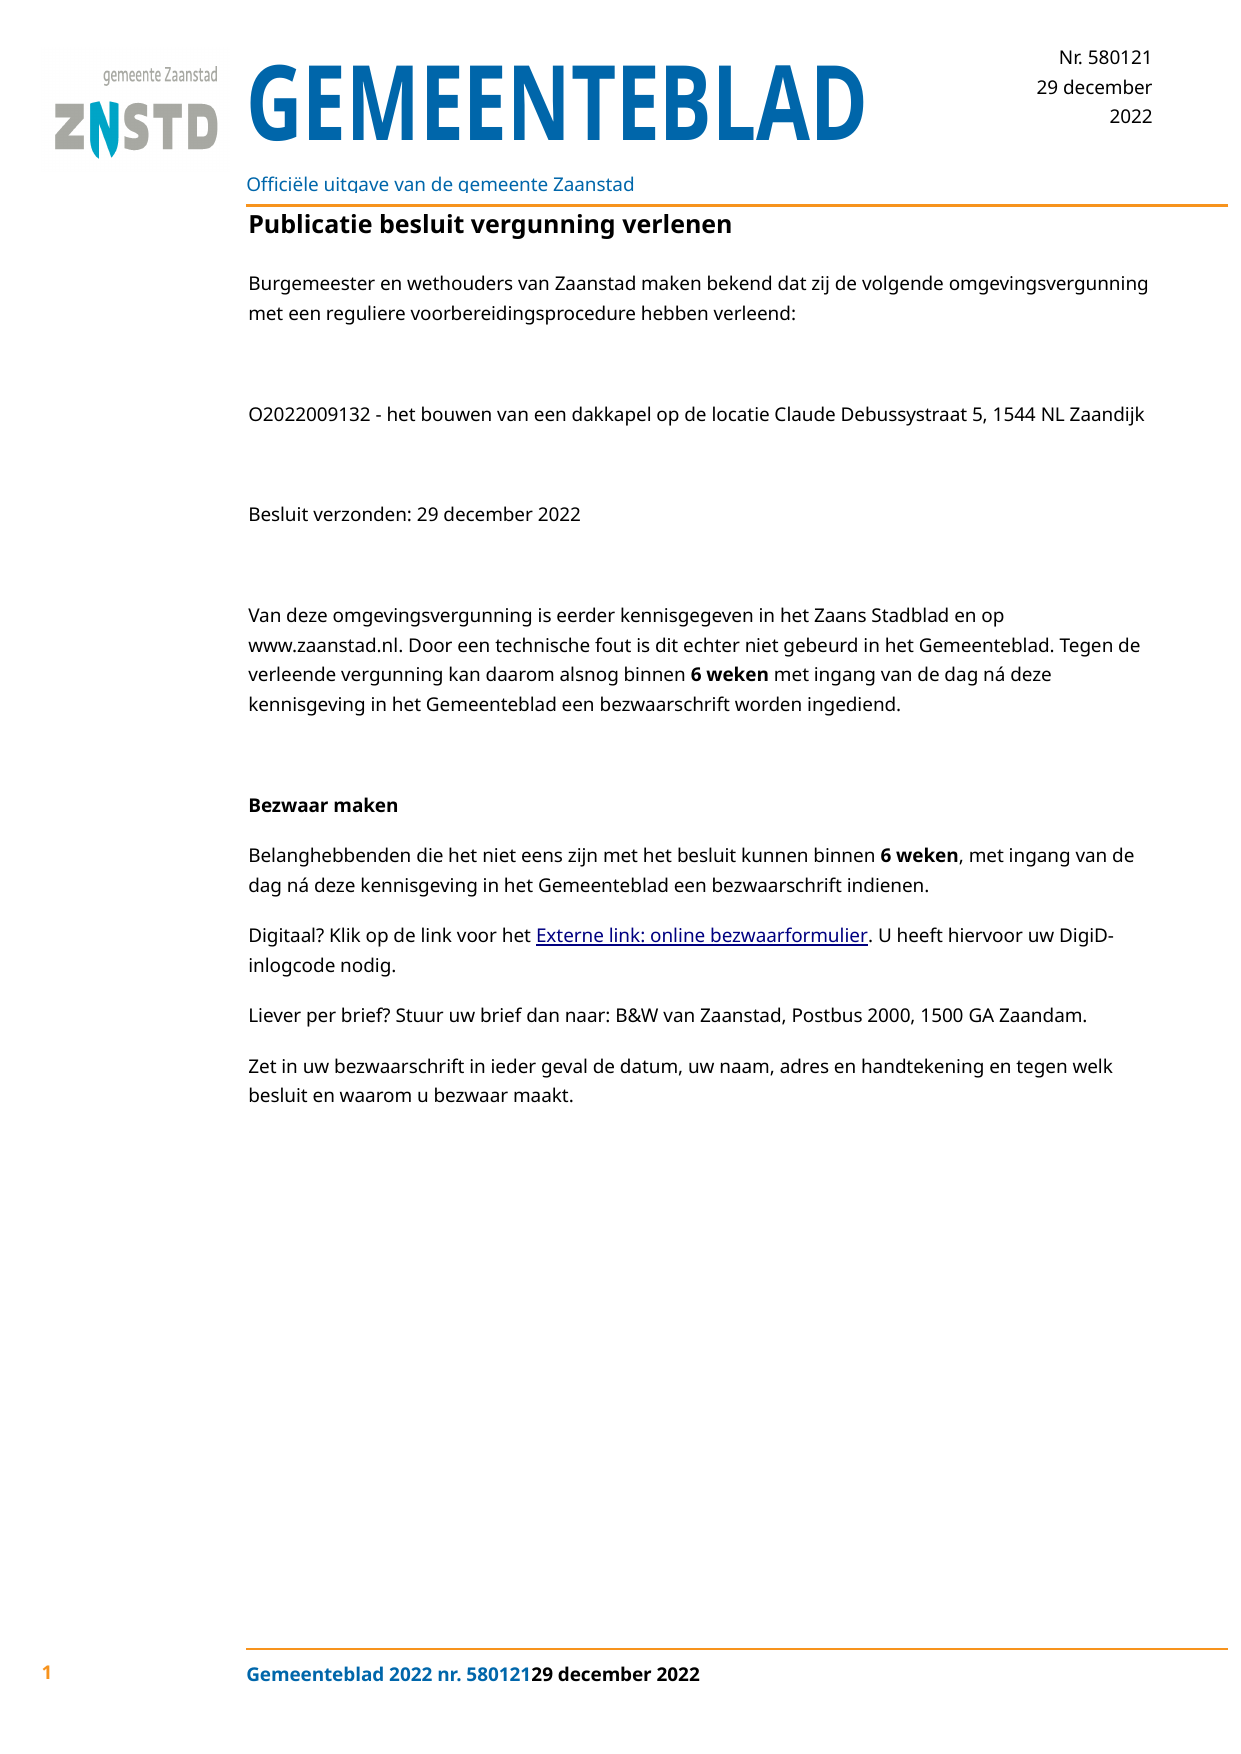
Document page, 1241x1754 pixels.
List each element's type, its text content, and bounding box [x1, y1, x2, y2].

text Besluit verzonden: 29 december 2022 [248, 502, 1152, 527]
text Burgemeester en wethouders van Zaanstad maken bekend dat zij de volgende omgevingsvergunning met een reguliere voorbereidingsprocedure hebben verleend: [248, 270, 1152, 326]
text Van deze omgevingsvergunning is eerder kennisgegeven in het Zaans Stadblad en op www.zaanstad.nl. Door een technische fout is dit echter niet gebeurd in het Gemeenteblad. Tegen de verleende vergunning kan daarom alsnog binnen 6 weken met ingang van de dag ná deze kennisgeving in het Gemeenteblad een bezwaarschrift worden ingediend. [248, 602, 1152, 717]
text Zet in uw bezwaarschrift in ieder geval de datum, uw naam, adres en handtekening en tegen welk besluit en waarom u bezwaar maakt. [248, 1053, 1152, 1108]
text Publicatie besluit vergunning verlenen [248, 207, 1152, 241]
picture [41, 47, 231, 172]
text O2022009132 - het bouwen van een dakkapel op de locatie Claude Debussystraat 5, 1544 NL Zaandijk [248, 401, 1152, 426]
text Belanghebbenden die het niet eens zijn met het besluit kunnen binnen 6 weken, met ingang van de dag ná deze kennisgeving in het Gemeenteblad een bezwaarschrift indienen. [248, 842, 1152, 898]
text Digitaal? Klik op de link voor het Externe link: online bezwaarformulier. U heeft hiervoor uw DigiD-inlogcode nodig. [248, 922, 1152, 978]
text Liever per brief? Stuur uw brief dan naar: B&W van Zaanstad, Postbus 2000, 1500 GA Zaandam. [248, 1002, 1152, 1028]
text Bezwaar maken [248, 792, 1152, 818]
